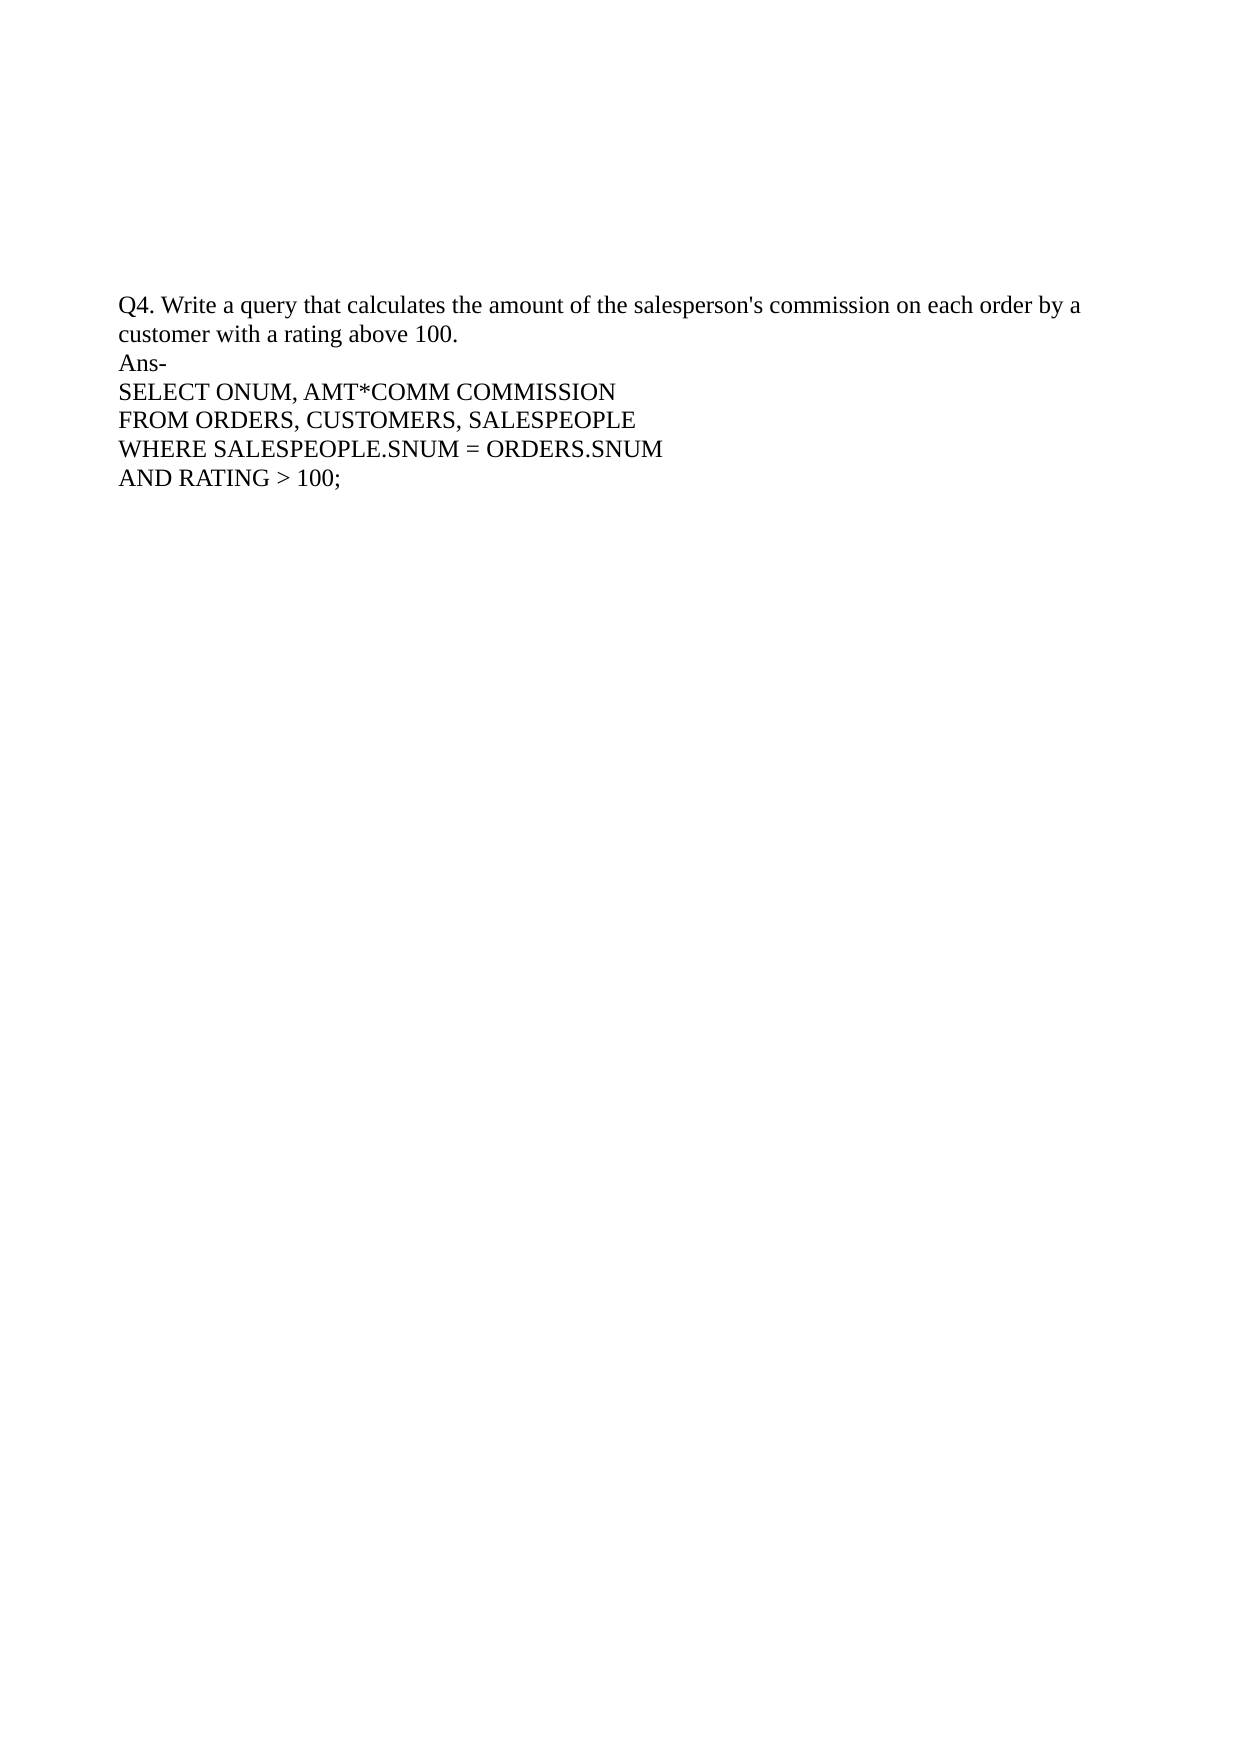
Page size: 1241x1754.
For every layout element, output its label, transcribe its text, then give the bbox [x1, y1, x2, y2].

text WHERE SALESPEOPLE.SNUM = ORDERS.SNUM [118, 434, 1122, 463]
text FROM ORDERS, CUSTOMERS, SALESPEOPLE [118, 406, 1122, 434]
text Ans- [118, 348, 1122, 377]
text AND RATING > 100; [118, 463, 1122, 492]
text Q4. Write a query that calculates the amount of the salesperson's commission on each order by a customer with a rating above 100. [118, 291, 1122, 348]
text SELECT ONUM, AMT*COMM COMMISSION [118, 377, 1122, 406]
